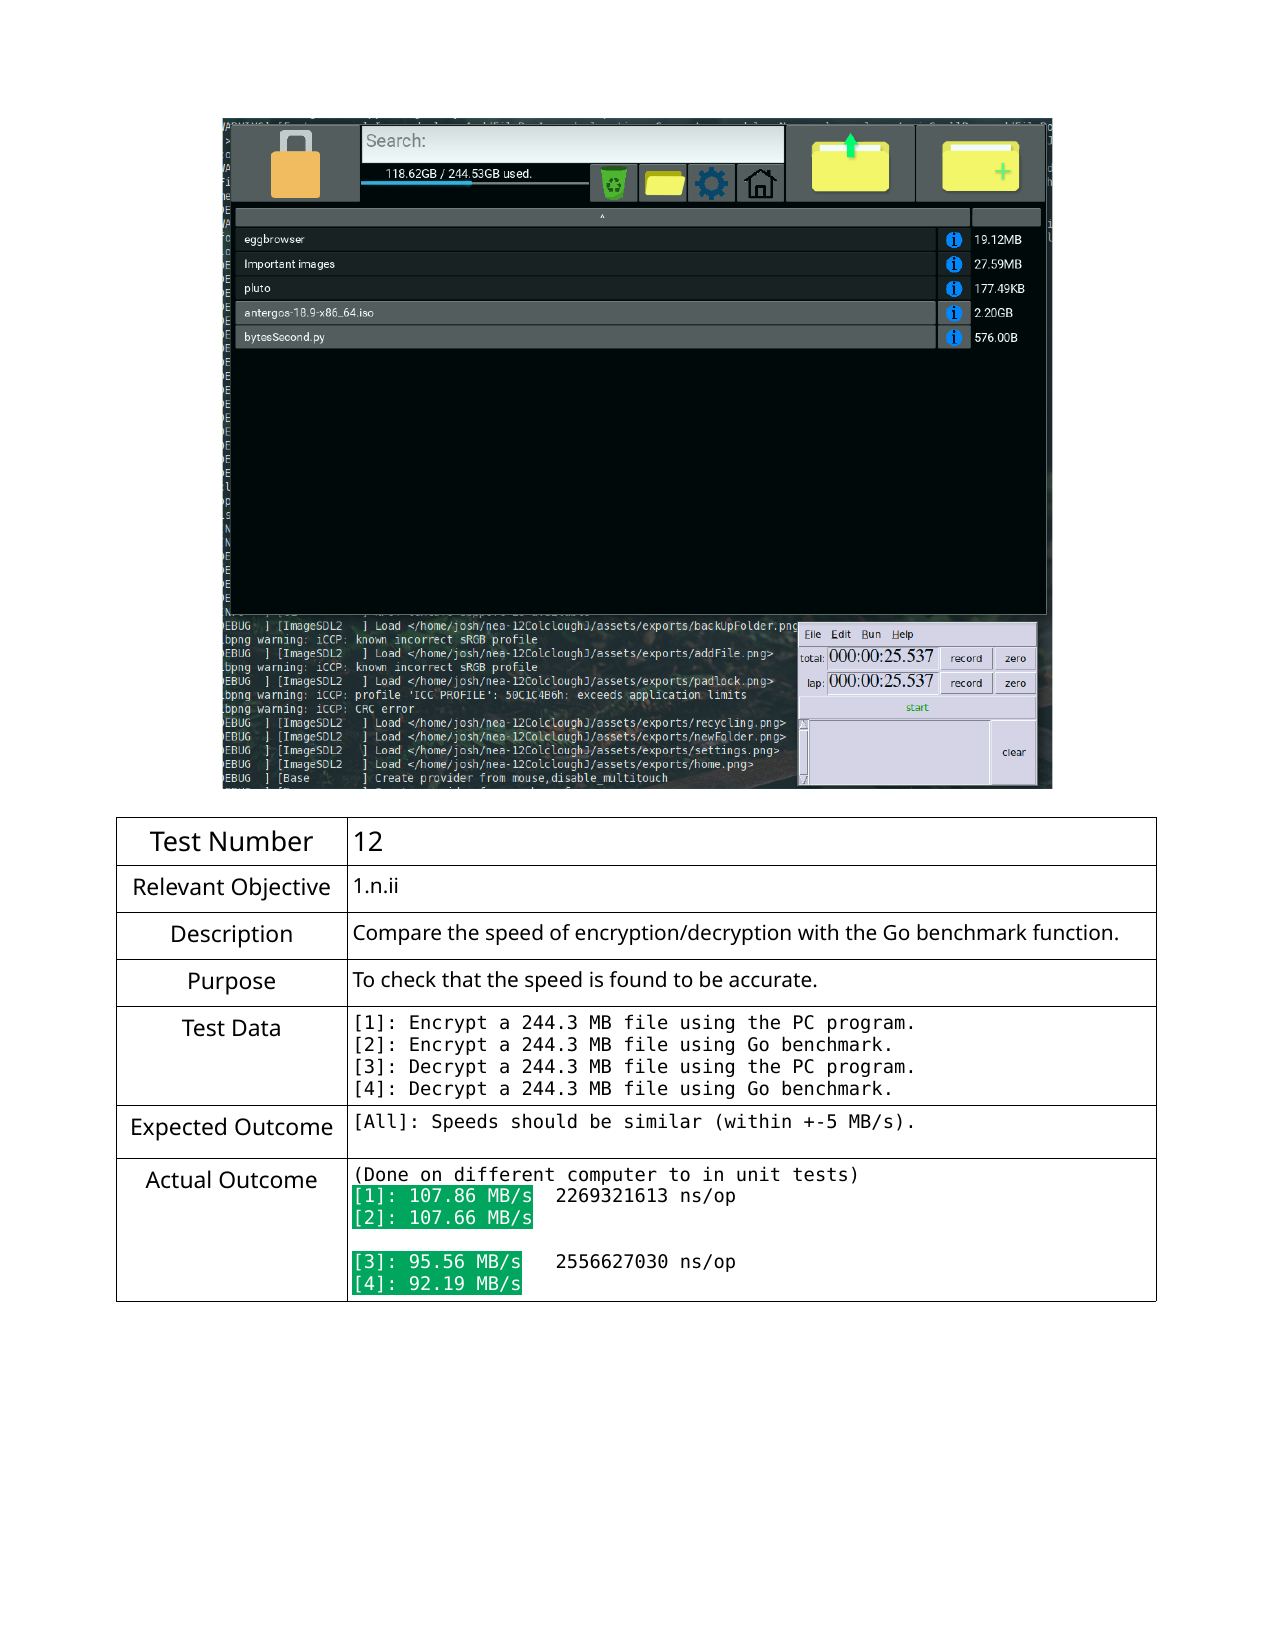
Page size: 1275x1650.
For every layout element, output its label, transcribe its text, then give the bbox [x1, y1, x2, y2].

picture [222, 118, 1053, 789]
table_cell (Done on different computer to in unit tests) [1]: 107.86 MB/s 2269321613 ns/op [2]: 107.66 MB/s [3]: 95.56 MB/s 2556627030 ns/op [4]: 92.19 MB/s [348, 1159, 1156, 1301]
table_cell Compare the speed of encryption/decryption with the Go benchmark function. [348, 913, 1156, 959]
table_cell Purpose [117, 960, 347, 1006]
table_cell To check that the speed is found to be accurate. [348, 960, 1156, 1006]
table_cell Actual Outcome [117, 1159, 347, 1301]
table_cell [1]: Encrypt a 244.3 MB file using the PC program. [2]: Encrypt a 244.3 MB file using Go benchmark. [3]: Decrypt a 244.3 MB file using the PC program. [4]: Decrypt a 244.3 MB file using Go benchmark. [348, 1007, 1156, 1105]
table_cell Description [117, 913, 347, 959]
table_cell 1.n.ii [348, 866, 1156, 912]
table_header 12 [348, 818, 1156, 865]
table_cell Relevant Objective [117, 866, 347, 912]
table_cell Expected Outcome [117, 1106, 347, 1158]
table_cell Test Data [117, 1007, 347, 1105]
table_cell [All]: Speeds should be similar (within +-5 MB/s). [348, 1106, 1156, 1158]
table_header Test Number [117, 818, 347, 865]
